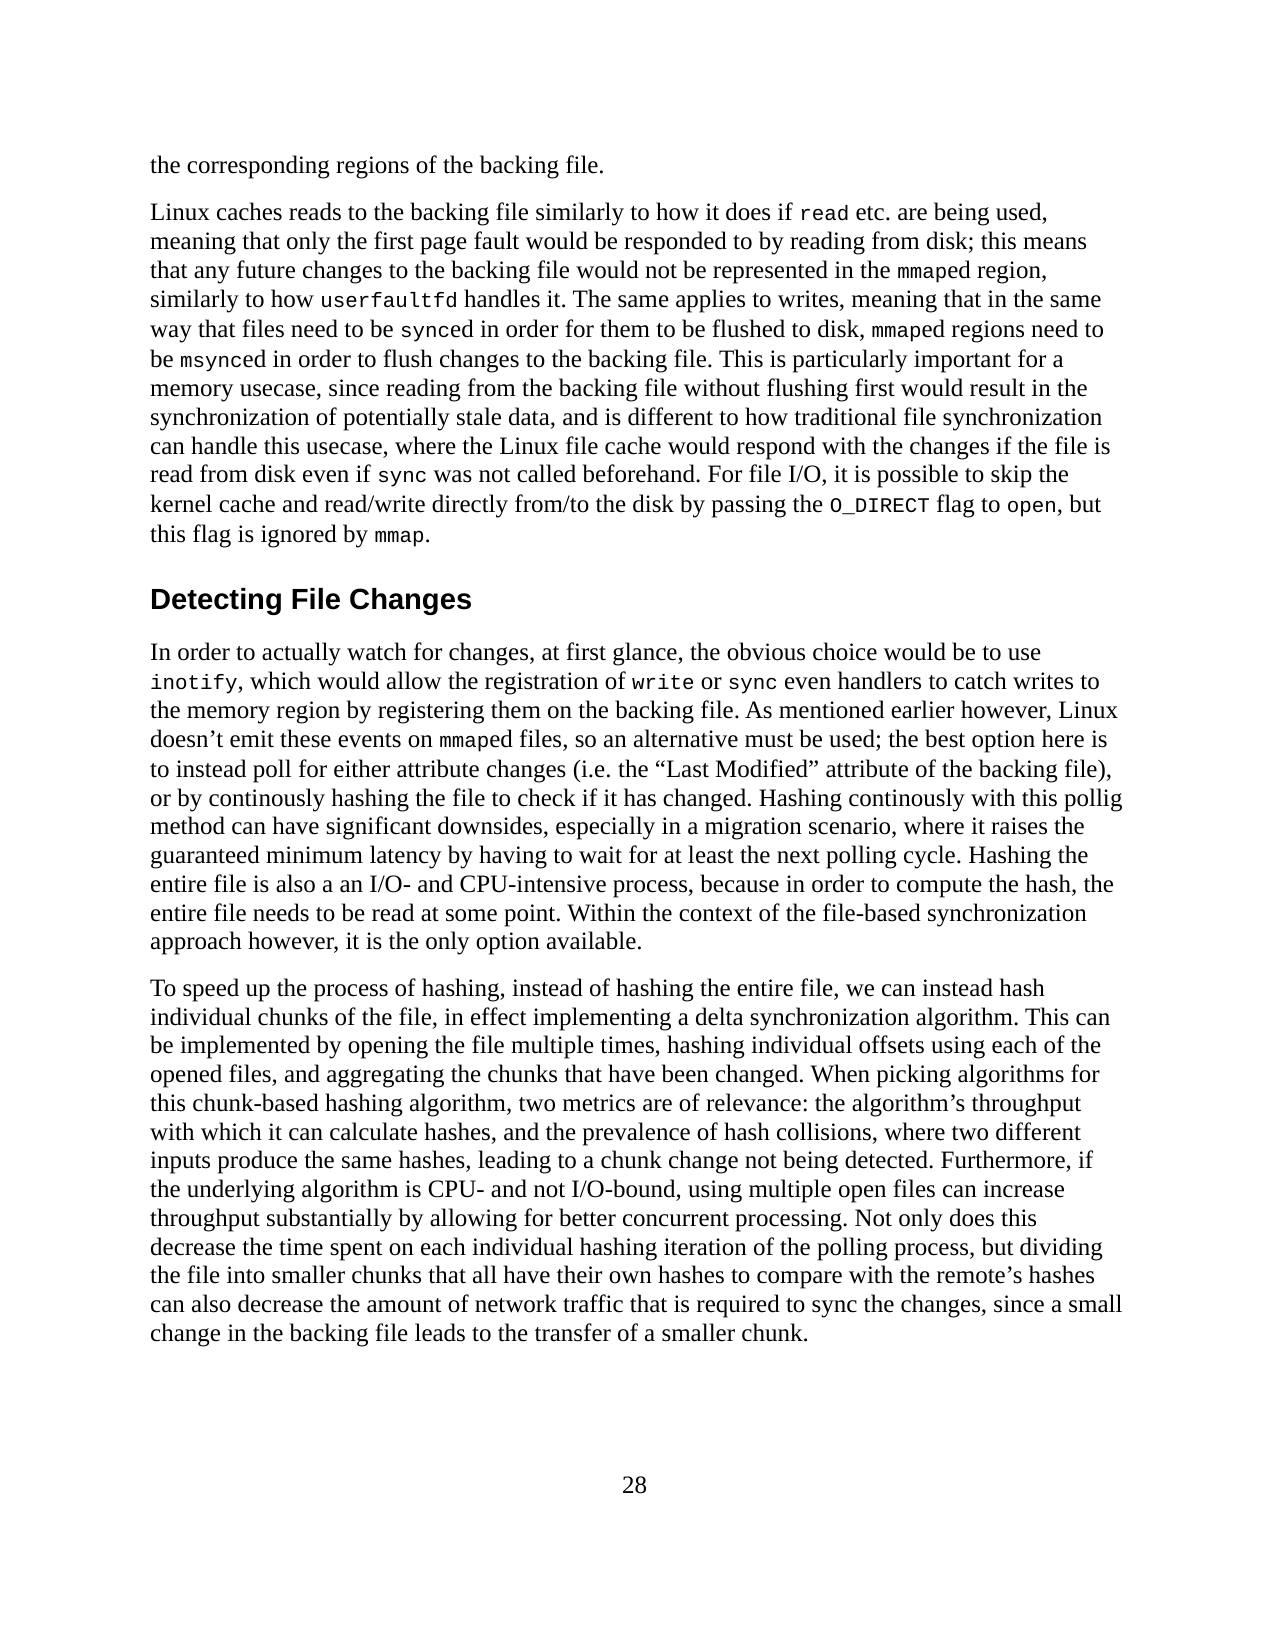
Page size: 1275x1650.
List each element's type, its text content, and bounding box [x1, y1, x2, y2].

text In order to actually watch for changes, at first glance, the obvious choice would be to use inotify, which would allow the registration of write or sync even handlers to catch writes to the memory region by registering them on the backing file. As mentioned earlier however, Linux doesn’t emit these events on mmaped files, so an alternative must be used; the best option here is to instead poll for either attribute changes (i.e. the “Last Modified” attribute of the backing file), or by continously hashing the file to check if it has changed. Hashing continously with this pollig method can have significant downsides, especially in a migration scenario, where it raises the guaranteed minimum latency by having to wait for at least the next polling cycle. Hashing the entire file is also a an I/O- and CPU-intensive process, because in order to compute the hash, the entire file needs to be read at some point. Within the context of the file-based synchronization approach however, it is the only option available. [150, 637, 1125, 955]
text the corresponding regions of the backing file. [150, 150, 1125, 179]
text Linux caches reads to the backing file similarly to how it does if read etc. are being used, meaning that only the first page fault would be responded to by reading from disk; this means that any future changes to the backing file would not be represented in the mmaped region, similarly to how userfaultfd handles it. The same applies to writes, meaning that in the same way that files need to be synced in order for them to be flushed to disk, mmaped regions need to be msynced in order to flush changes to the backing file. This is particularly important for a memory usecase, since reading from the backing file without flushing first would result in the synchronization of potentially stale data, and is different to how traditional file synchronization can handle this usecase, where the Linux file cache would respond with the changes if the file is read from disk even if sync was not called beforehand. For file I/O, it is possible to skip the kernel cache and read/write directly from/to the disk by passing the O_DIRECT flag to open, but this flag is ignored by mmap. [150, 197, 1125, 548]
text To speed up the process of hashing, instead of hashing the entire file, we can instead hash individual chunks of the file, in effect implementing a delta synchronization algorithm. This can be implemented by opening the file multiple times, hashing individual offsets using each of the opened files, and aggregating the chunks that have been changed. When picking algorithms for this chunk-based hashing algorithm, two metrics are of relevance: the algorithm’s throughput with which it can calculate hashes, and the prevalence of hash collisions, where two different inputs produce the same hashes, leading to a chunk change not being detected. Furthermore, if the underlying algorithm is CPU- and not I/O-bound, using multiple open files can increase throughput substantially by allowing for better concurrent processing. Not only does this decrease the time spent on each individual hashing iteration of the polling process, but dividing the file into smaller chunks that all have their own hashes to compare with the remote’s hashes can also decrease the amount of network traffic that is required to sync the changes, since a small change in the backing file leads to the transfer of a smaller chunk. [150, 973, 1125, 1347]
subtitle Detecting File Changes [150, 582, 1125, 616]
